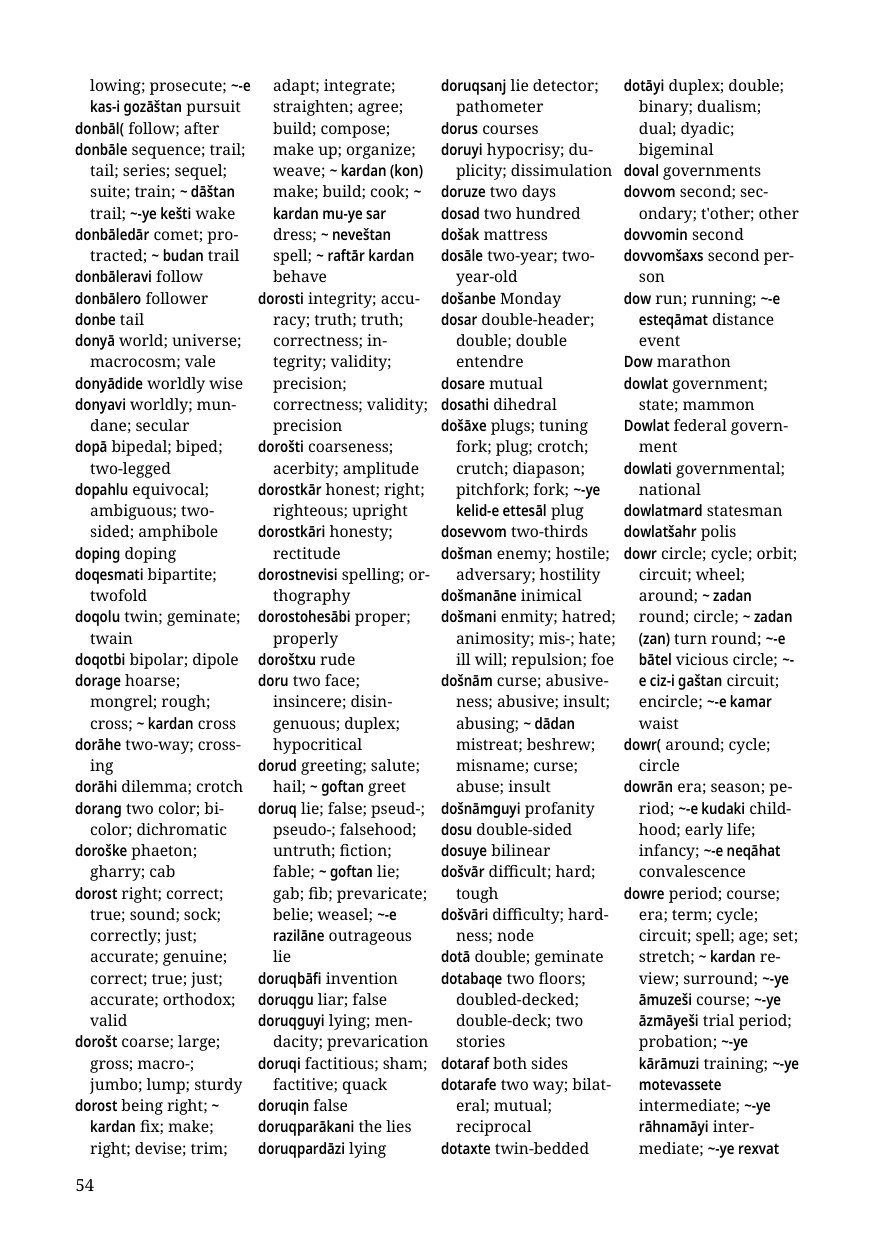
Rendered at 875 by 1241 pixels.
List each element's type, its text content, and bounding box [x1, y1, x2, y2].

text doruqgu liar; false [258, 989, 433, 1010]
text dosevvom two-thirds [441, 521, 616, 542]
text doroštxu rude [258, 649, 433, 670]
text dopā bipedal; biped; two-legged [75, 436, 250, 479]
text doruyi hypocrisy; du­plicity; dissimulation [441, 139, 616, 181]
text dowlati governmental; na­tional [624, 457, 799, 500]
text donbāle sequence; trail; tail; series; sequel; suite; train; ~ dāštan trail; ~-ye kešti wake [75, 139, 250, 224]
text donbālero follower [75, 287, 250, 309]
text dorostohesābi proper; prop­erly [258, 606, 433, 649]
text dorang two color; bi­color; dichromatic [75, 797, 250, 840]
text dosāle two-year; two-year-old [441, 245, 616, 287]
text došnāmguyi profanity [441, 797, 616, 819]
text dorošt coarse; large; gross; macro-; jumbo; lump; sturdy [75, 1031, 250, 1095]
text došāxe plugs; tuning fork; plug; crotch; crutch; dia­pason; pitchfork; fork; ~-ye kelid-e ettesāl plug [441, 415, 616, 521]
text donyavi worldly; mun­dane; secular [75, 394, 250, 436]
text dotāyi duplex; double; bi­nary; dualism; dual; dyadic; bigeminal [624, 75, 799, 160]
text dorus courses [441, 117, 616, 139]
text dotā double; geminate [441, 946, 616, 967]
text dopahlu equivocal; ambiguo­us; two-sided; am­phibole [75, 479, 250, 542]
text došvār difficult; hard; tough [441, 861, 616, 904]
text donyā world; universe; macro­cosm; vale [75, 330, 250, 372]
text dovvomin second [624, 224, 799, 245]
text doqotbi bipolar; dipole [75, 649, 250, 670]
text dotaxte twin-bedded [441, 1137, 616, 1159]
text donbe tail [75, 309, 250, 330]
text dorošti coarseness; acer­bity; amplitude [258, 436, 433, 479]
text dowre period; course; era; term; cycle; circuit; spell; age; set; stretch; ~ kardan re­view; sur­round; ~-ye āmuzeši course; ~-ye āzmāyeši trial period; proba­tion; ~-ye kārāmuzi training; ~-ye motevassete intermedia­te; ~-ye rāhnamāyi inter­mediate; ~-ye rexvat [624, 882, 799, 1159]
text doruqsanj lie detector; path­ometer [441, 75, 616, 117]
text dovvom second; sec­ondary; t'other; other [624, 181, 799, 224]
text dosu double-sided [441, 819, 616, 840]
text dosare mutual [441, 372, 616, 394]
text doval governments [624, 160, 799, 181]
text doruqin false [258, 1095, 433, 1116]
text došmani enmity; hatred; ani­mosity; mis-; hate; ill will; repulsion; foe [441, 606, 616, 670]
text Dow marathon [624, 351, 799, 372]
text dowlatšahr polis [624, 521, 799, 542]
text doruqparākani the lies [258, 1116, 433, 1137]
text doruqbāfi invention [258, 967, 433, 989]
text dowlatmard statesman [624, 500, 799, 521]
text doruze two days [441, 181, 616, 202]
text došman enemy; hostile; ad­versary; hostility [441, 542, 616, 585]
text došanbe Monday [441, 287, 616, 309]
text dorosti integrity; accu­racy; truth; truth; correct­ness; in­tegrity; validity; preci­sion; correctness; validity; preci­sion [258, 287, 433, 436]
text doqolu twin; geminate; twain [75, 606, 250, 649]
text dosuye bilinear [441, 840, 616, 861]
text dow run; running; ~-e esteqāmat distance event [624, 287, 799, 351]
text dorostnevisi spelling; or­thography [258, 564, 433, 606]
text donyādide worldly wise [75, 372, 250, 394]
text dorage hoarse; mongrel; rough; cross; ~ kardan cross [75, 670, 250, 734]
text došmanāne inimical [441, 585, 616, 606]
text donbāledār comet; pro­tracted; ~ budan trail [75, 224, 250, 266]
text dowr circle; cycle; orbit; cir­cuit; wheel; around; ~ zadan round; circle; ~ zadan (zan) turn round; ~-e bātel vicious circle; ~-e ciz-i gaštan cir­cuit; encir­cle; ~-e kamar waist [624, 542, 799, 734]
text dowrān era; season; pe­riod; ~-e kudaki child­hood; early life; infancy; ~-e neqāhat conva­lescence [624, 776, 799, 882]
text doruqpardāzi lying [258, 1137, 433, 1159]
text adapt; inte­grate; straighten; agree; build; compose; make up; orga­nize; weave; ~ kardan (kon) make; build; cook; ~ kardan mu-ye sar dress; ~ neveštan spell; ~ raftār kardan behave [258, 75, 433, 287]
text dowlat government; state; mammon [624, 372, 799, 415]
text dorost being right; ~ kardan fix; make; right; devise; trim; [75, 1095, 250, 1159]
text donbāleravi follow [75, 266, 250, 287]
text dosathi dihedral [441, 394, 616, 415]
text došnām curse; abusive­ness; abusive; insult; abusing; ~ dādan mistreat; beshrew; mis­name; curse; abuse; in­sult [441, 670, 616, 797]
text došak mattress [441, 224, 616, 245]
text dorud greeting; salute; hail; ~ goftan greet [258, 755, 433, 797]
text doroške phaeton; gharry; cab [75, 840, 250, 882]
text dowr( around; cycle; cir­cle [624, 734, 799, 776]
text dosar double-header; dou­ble; double entendre [441, 309, 616, 372]
text dotaraf both sides [441, 1052, 616, 1074]
text Dowlat federal govern­ment [624, 415, 799, 457]
text dovvomšaxs second per­son [624, 245, 799, 287]
text dorāhe two-way; cross­ing [75, 734, 250, 776]
text doqesmati bipartite; twofold [75, 564, 250, 606]
text dorost right; correct; true; sound; sock; cor­rectly; just; accurate; genuine; correct; true; just; accu­rate; ortho­dox; valid [75, 882, 250, 1031]
text dotabaqe two floors; dou­bled-decked; double-deck; two stories [441, 967, 616, 1052]
text dosad two hundred [441, 202, 616, 224]
text doruqi factitious; sham; fac­titive; quack [258, 1052, 433, 1095]
text doruq lie; false; pseud-; pseudo-; falsehood; un­truth; fiction; fable; ~ goftan lie; gab; fib; pre­varicate; belie; weasel; ~-e razilāne outra­geous lie [258, 797, 433, 967]
text dorostkāri honesty; rectit­ude [258, 521, 433, 564]
text doruqguyi lying; men­dacity; prevarication [258, 1010, 433, 1052]
text lowing; prose­cute; ~-e kas-i gozāštan pursuit [75, 75, 250, 117]
text došvāri difficulty; hard­ness; node [441, 904, 616, 946]
text doping doping [75, 542, 250, 564]
text dorāhi dilemma; crotch [75, 776, 250, 797]
text dotarafe two way; bilat­eral; mutual; reciprocal [441, 1074, 616, 1137]
text doru two face; insincere; disin­genuous; duplex; hypocritical [258, 670, 433, 755]
text donbāl( follow; after [75, 117, 250, 139]
text dorostkār honest; right; right­eous; upright [258, 479, 433, 521]
